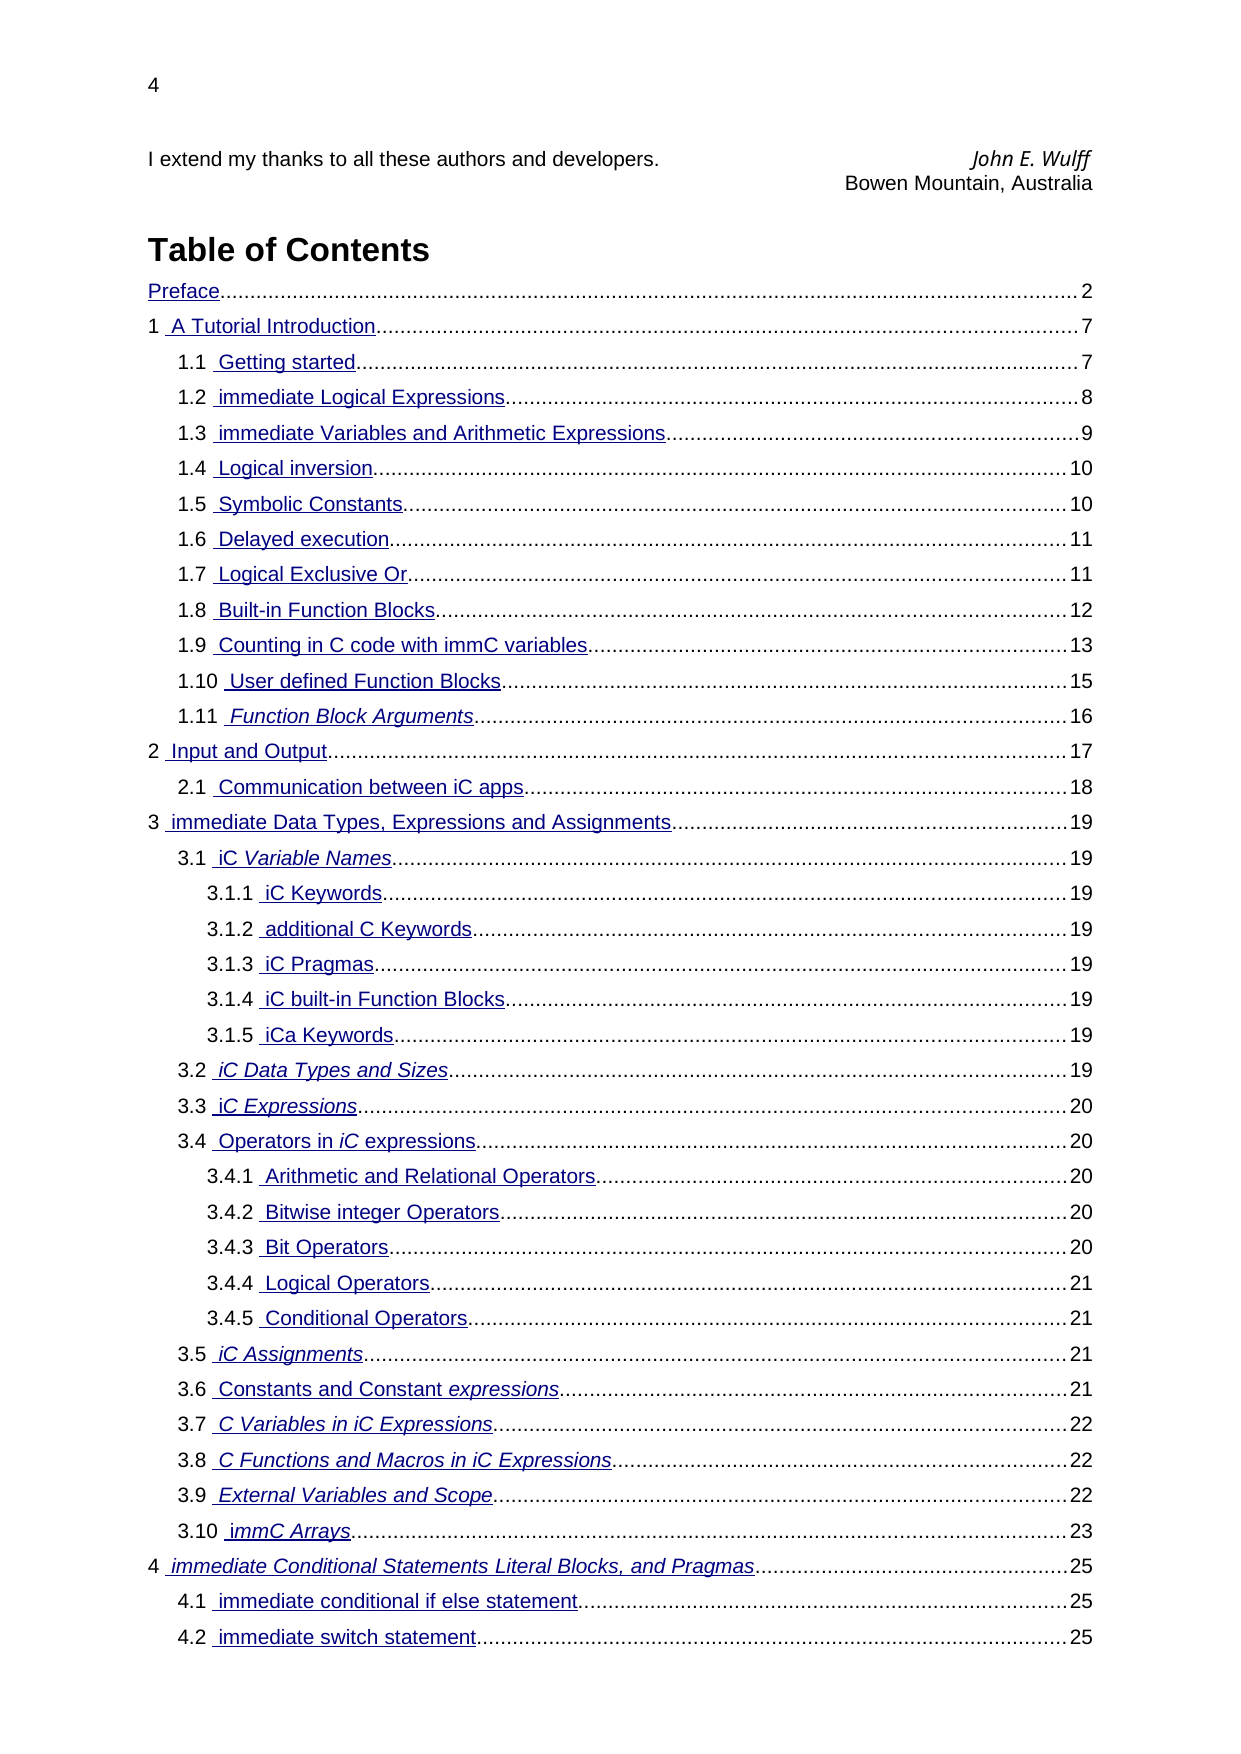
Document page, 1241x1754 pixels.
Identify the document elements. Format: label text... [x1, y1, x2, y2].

text 1.7 Logical Exclusive Or 11 [177, 563, 1092, 587]
text 3.10 immC Arrays 23 [177, 1519, 1092, 1543]
text 1.10 User defined Function Blocks 15 [177, 669, 1092, 693]
text 3.7 C Variables in iC Expressions 22 [177, 1413, 1092, 1437]
text 2.1 Communication between iC apps 18 [177, 776, 1092, 799]
text 3.1.4 iC built-in Function Blocks 19 [207, 988, 1092, 1012]
text 3.1.5 iCa Keywords 19 [207, 1023, 1092, 1047]
text 3.4.4 Logical Operators 21 [207, 1271, 1092, 1295]
text 1.1 Getting started 7 [177, 351, 1092, 374]
text 3.1.2 additional C Keywords 19 [207, 917, 1092, 941]
text 4.1 immediate conditional if else statement 25 [177, 1590, 1092, 1614]
text 1.5 Symbolic Constants 10 [177, 492, 1092, 516]
text 1.8 Built-in Function Blocks 12 [177, 598, 1092, 622]
text 3.4 Operators in iC expressions 20 [177, 1130, 1092, 1153]
text 3.2 iC Data Types and Sizes 19 [177, 1059, 1092, 1082]
text 1.9 Counting in C code with immC variables 13 [177, 634, 1092, 657]
text 3.1.1 iC Keywords 19 [207, 882, 1092, 905]
text 2 Input and Output 17 [148, 740, 1092, 764]
text 4 immediate Conditional Statements Literal Blocks, and Pragmas 25 [148, 1555, 1092, 1578]
text I extend my thanks to all these authors and developers. John E. Wulff Bowen Mountain, Australia [148, 148, 1092, 195]
text 1.4 Logical inversion 10 [177, 457, 1092, 480]
text 3.4.5 Conditional Operators 21 [207, 1307, 1092, 1330]
text 3.4.3 Bit Operators 20 [207, 1236, 1092, 1259]
text 3.1 iC Variable Names 19 [177, 846, 1092, 870]
text 3.6 Constants and Constant expressions 21 [177, 1378, 1092, 1401]
text 3 immediate Data Types, Expressions and Assignments 19 [148, 811, 1092, 834]
text 3.4.1 Arithmetic and Relational Operators 20 [207, 1165, 1092, 1189]
text 1.11 Function Block Arguments 16 [177, 705, 1092, 728]
subtitle Table of Contents [148, 230, 1092, 268]
text 3.9 External Variables and Scope 22 [177, 1484, 1092, 1507]
text Preface 2 [148, 280, 1092, 303]
text 4.2 immediate switch statement 25 [177, 1626, 1092, 1649]
text 3.3 iC Expressions 20 [177, 1094, 1092, 1118]
text 3.5 iC Assignments 21 [177, 1342, 1092, 1366]
text 3.8 C Functions and Macros in iC Expressions 22 [177, 1448, 1092, 1472]
text 1.6 Delayed execution 11 [177, 528, 1092, 551]
text 3.1.3 iC Pragmas 19 [207, 953, 1092, 976]
text 1.2 immediate Logical Expressions 8 [177, 386, 1092, 409]
text 1.3 immediate Variables and Arithmetic Expressions 9 [177, 421, 1092, 445]
text 3.4.2 Bitwise integer Operators 20 [207, 1201, 1092, 1224]
text 1 A Tutorial Introduction 7 [148, 315, 1092, 339]
